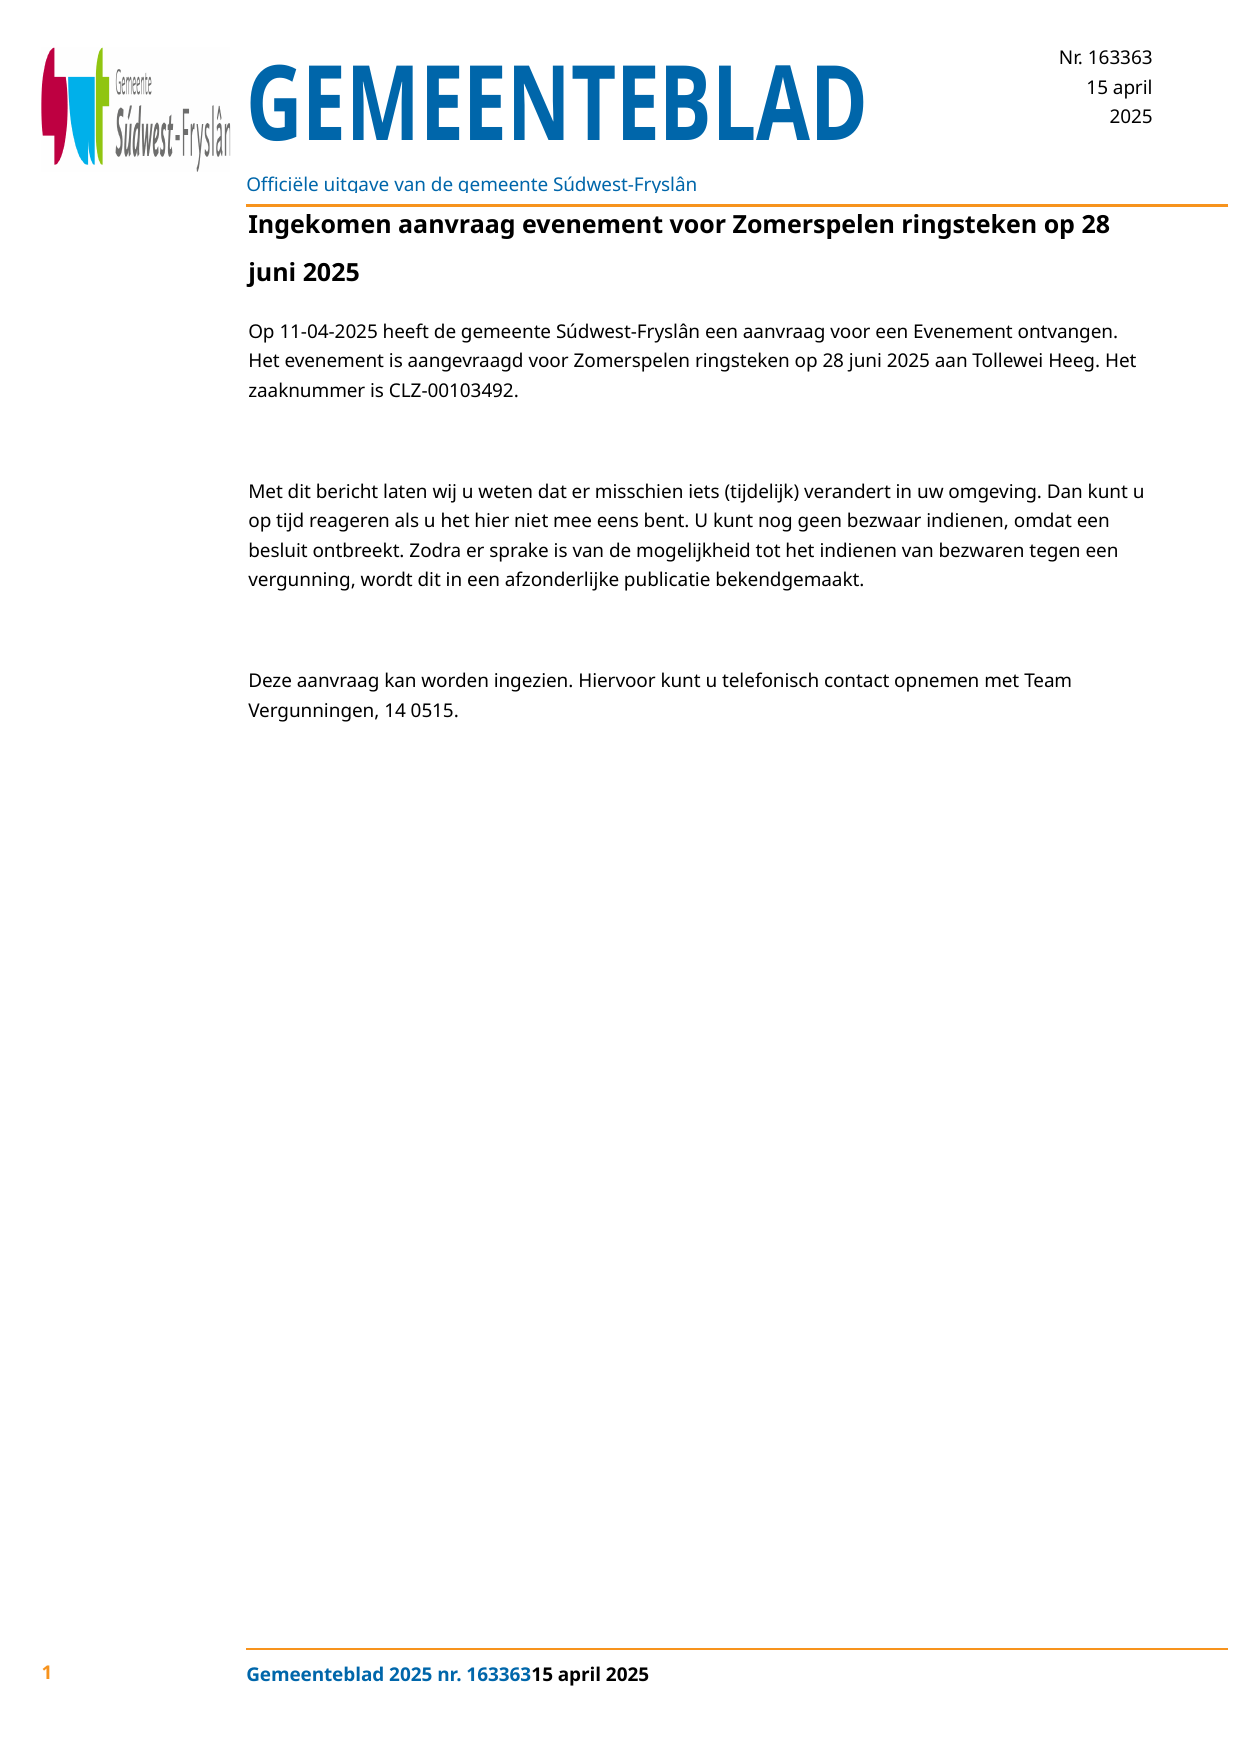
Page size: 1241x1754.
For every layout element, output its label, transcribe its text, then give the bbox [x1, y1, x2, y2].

text Met dit bericht laten wij u weten dat er misschien iets (tijdelijk) verandert in uw omgeving. Dan kunt u op tijd reageren als u het hier niet mee eens bent. U kunt nog geen bezwaar indienen, omdat een besluit ontbreekt. Zodra er sprake is van de mogelijkheid tot het indienen van bezwaren tegen een vergunning, wordt dit in een afzonderlijke publicatie bekendgemaakt. [248, 478, 1152, 592]
text Ingekomen aanvraag evenement voor Zomerspelen ringsteken op 28 juni 2025 [248, 207, 1152, 288]
text Deze aanvraag kan worden ingezien. Hiervoor kunt u telefonisch contact opnemen met Team Vergunningen, 14 0515. [248, 667, 1152, 723]
picture [41, 47, 231, 172]
text Op 11-04-2025 heeft de gemeente Súdwest-Fryslân een aanvraag voor een Evenement ontvangen. Het evenement is aangevraagd voor Zomerspelen ringsteken op 28 juni 2025 aan Tollewei Heeg. Het zaaknummer is CLZ-00103492. [248, 318, 1152, 403]
